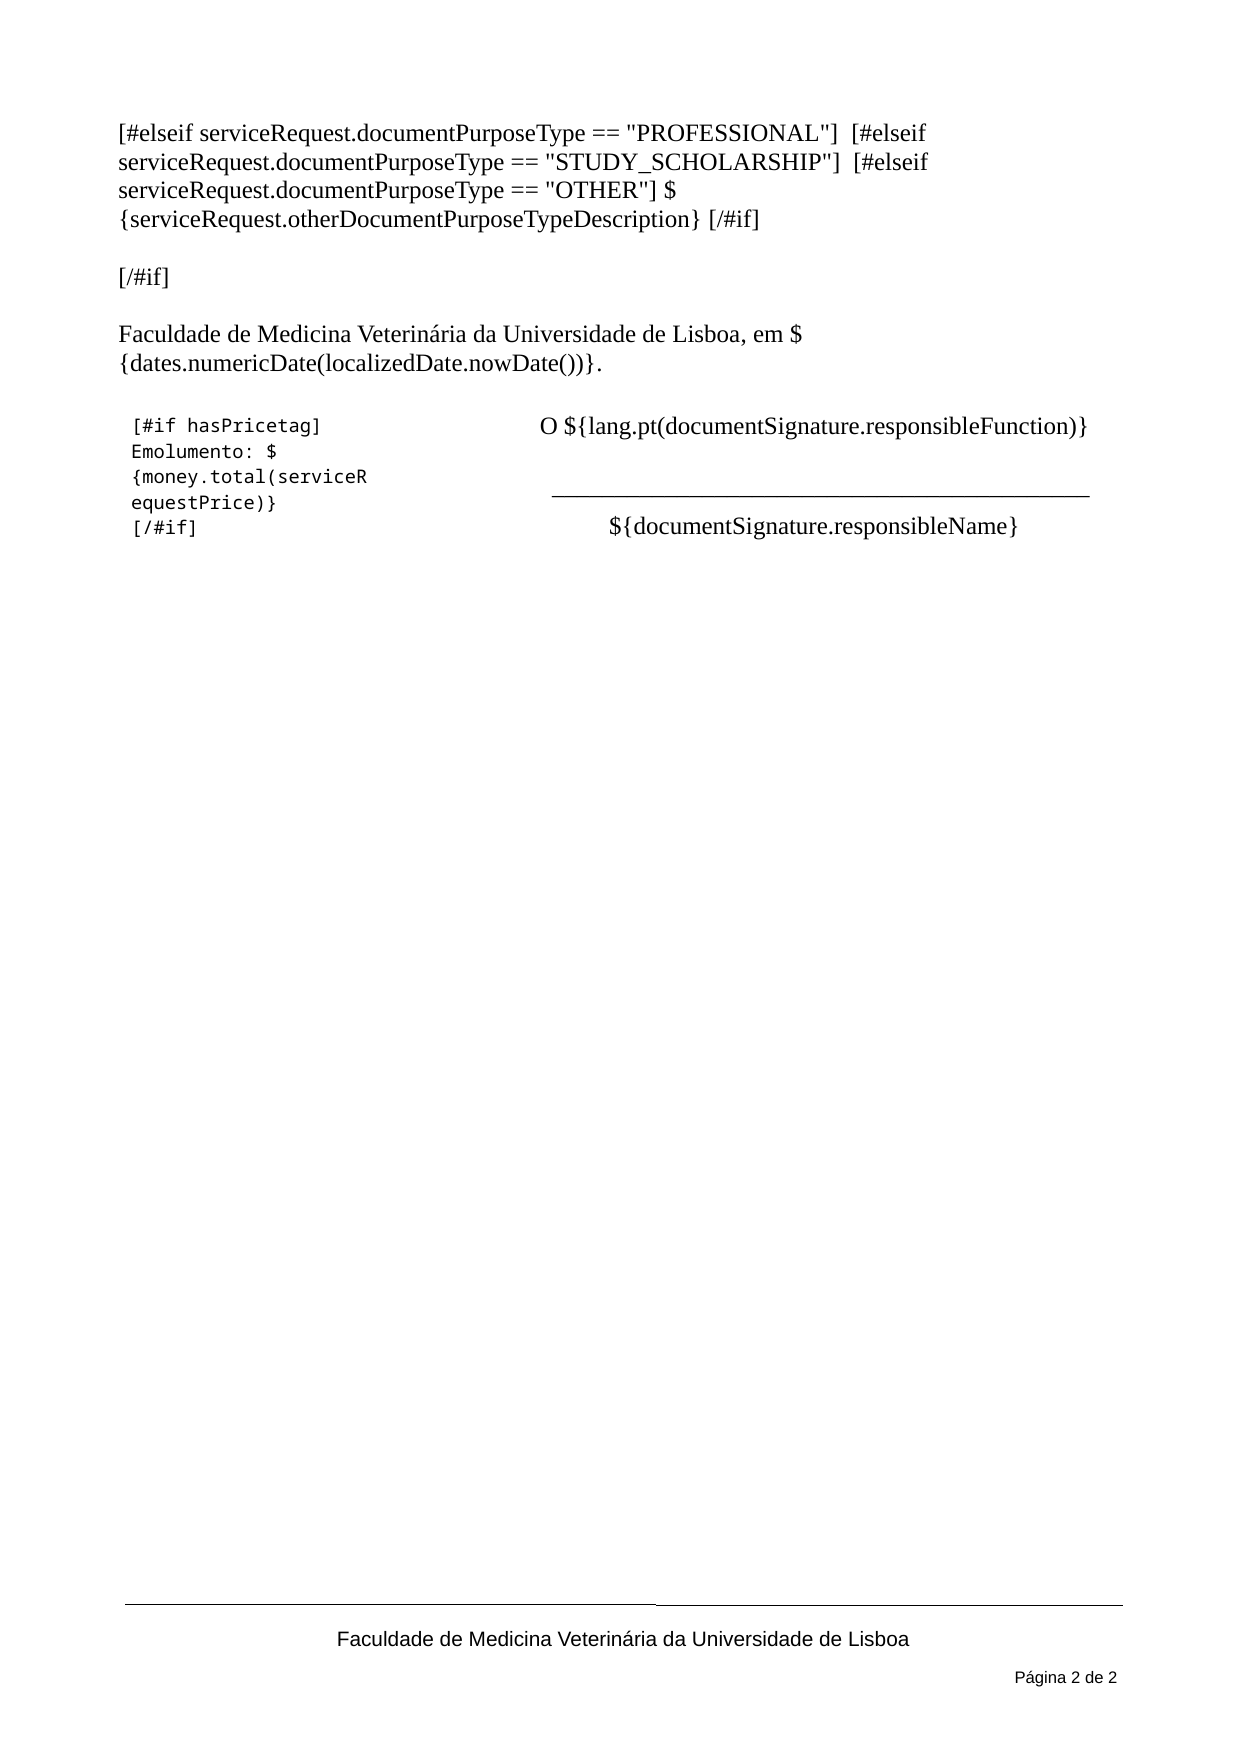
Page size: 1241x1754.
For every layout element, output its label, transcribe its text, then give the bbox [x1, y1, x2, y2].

text [/#if] [118, 262, 1122, 291]
text [#elseif serviceRequest.documentPurposeType == "PROFESSIONAL"] [#elseif serviceRequest.documentPurposeType == "STUDY_SCHOLARSHIP"] [#elseif serviceRequest.documentPurposeType == "OTHER"] ${serviceRequest.otherDocumentPurposeTypeDescription} [/#if] [118, 118, 1122, 233]
table_header [#if hasPricetag] Emolumento: ${money.total(serviceRequestPrice)} [/#if] [125, 406, 519, 546]
table_cell ___________________________________________ [519, 446, 1110, 506]
table_header O ${lang.pt(documentSignature.responsibleFunction)} [519, 406, 1110, 446]
table_cell ${documentSignature.responsibleName} [519, 506, 1110, 546]
text Faculdade de Medicina Veterinária da Universidade de Lisboa, em ${dates.numericDate(localizedDate.nowDate())}. [118, 319, 1122, 377]
